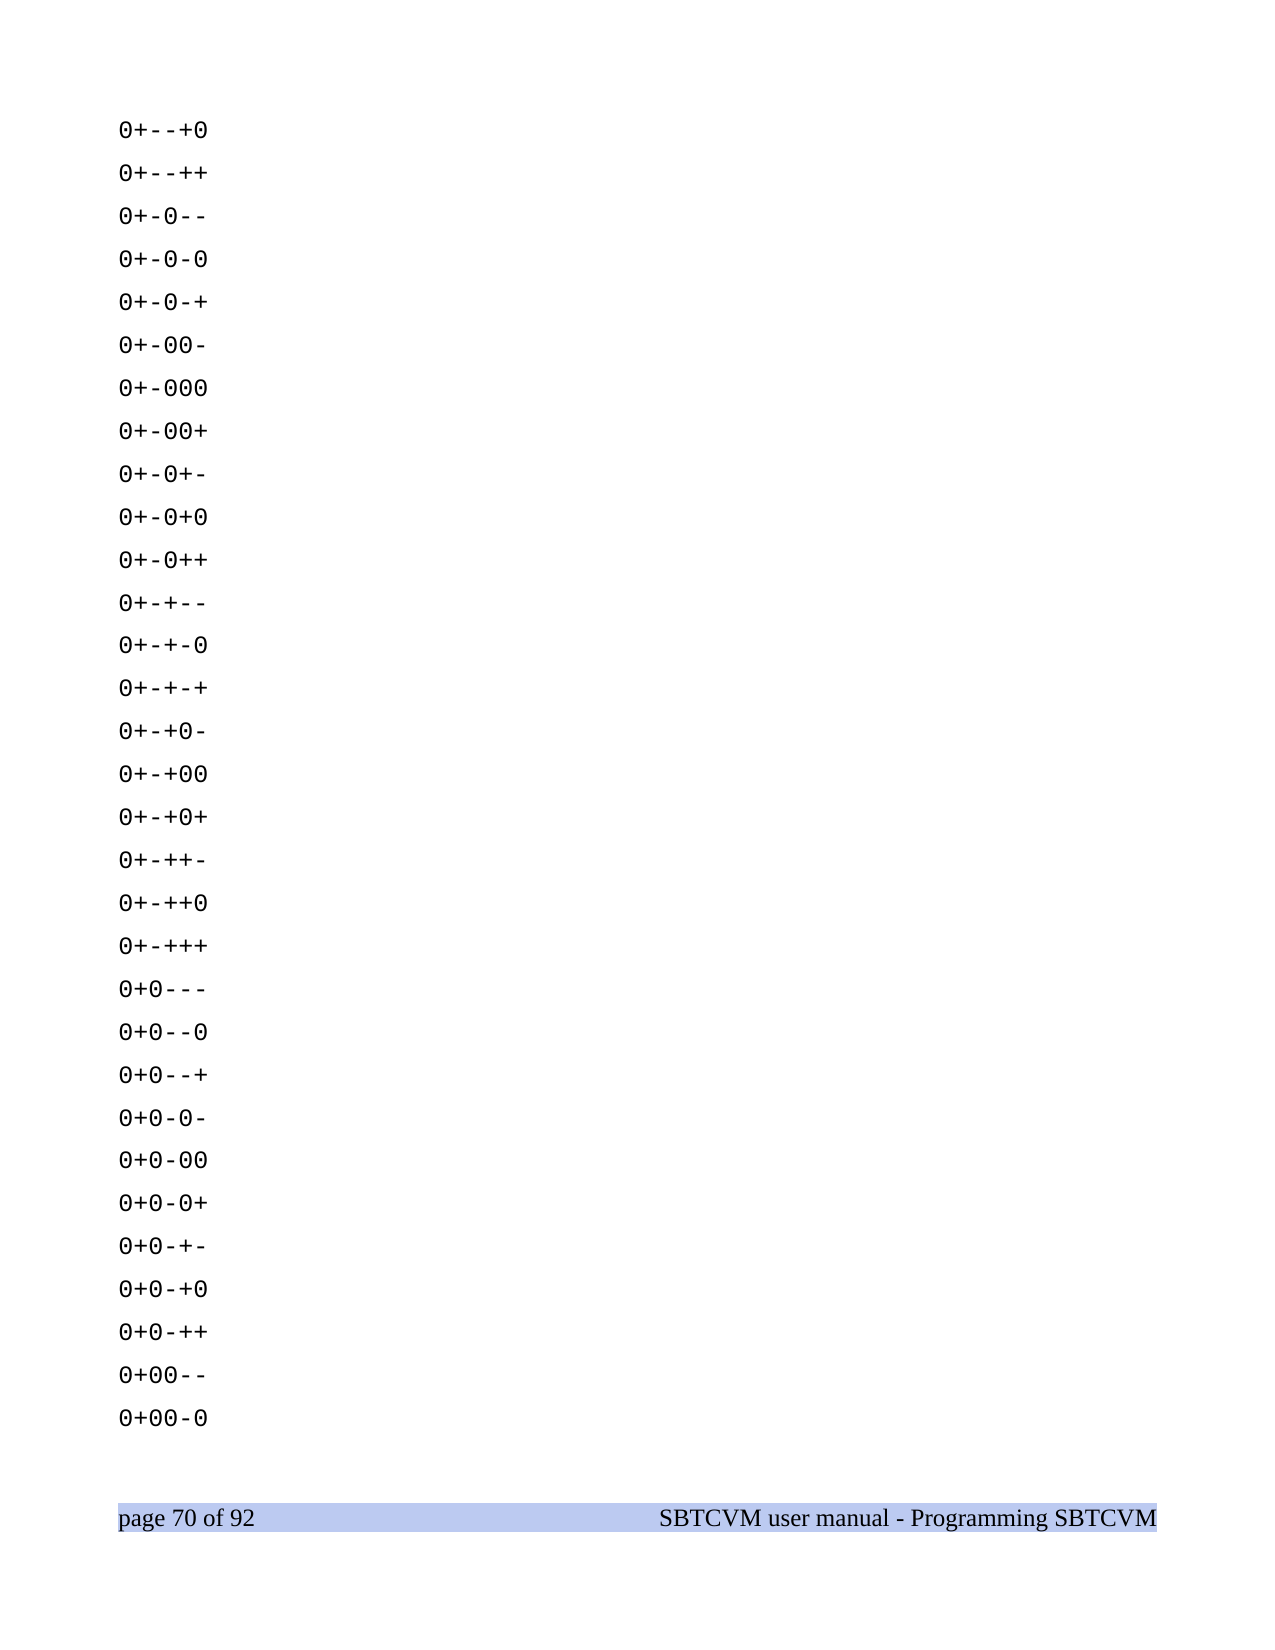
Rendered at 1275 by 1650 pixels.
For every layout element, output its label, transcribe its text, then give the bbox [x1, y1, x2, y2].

text 0+0--- [118, 976, 1157, 1005]
text 0+-000 [118, 376, 1157, 404]
text 0+0-++ [118, 1320, 1157, 1348]
text 0+-+0+ [118, 805, 1157, 833]
text 0+-00+ [118, 418, 1157, 447]
text 0+-++- [118, 848, 1157, 876]
text 0+-0-0 [118, 247, 1157, 275]
text 0+-0++ [118, 547, 1157, 576]
text 0+0-0+ [118, 1191, 1157, 1219]
text 0+0-00 [118, 1148, 1157, 1176]
text 0+-+0- [118, 719, 1157, 747]
text 0+-0-+ [118, 290, 1157, 318]
text 0+--+0 [118, 118, 1157, 146]
text 0+-00- [118, 333, 1157, 361]
text 0+--++ [118, 161, 1157, 189]
text 0+-+-0 [118, 633, 1157, 661]
text 0+-0-- [118, 204, 1157, 232]
text 0+00-- [118, 1363, 1157, 1391]
text 0+0-+0 [118, 1277, 1157, 1305]
text 0+0-0- [118, 1105, 1157, 1133]
text 0+-+-- [118, 590, 1157, 618]
text 0+0-+- [118, 1234, 1157, 1262]
text 0+00-0 [118, 1406, 1157, 1434]
text 0+0--0 [118, 1019, 1157, 1048]
text 0+-+00 [118, 762, 1157, 790]
text 0+-0+- [118, 461, 1157, 490]
text 0+-0+0 [118, 504, 1157, 533]
text 0+0--+ [118, 1062, 1157, 1091]
text 0+-+-+ [118, 676, 1157, 704]
text 0+-+++ [118, 933, 1157, 962]
text 0+-++0 [118, 891, 1157, 919]
